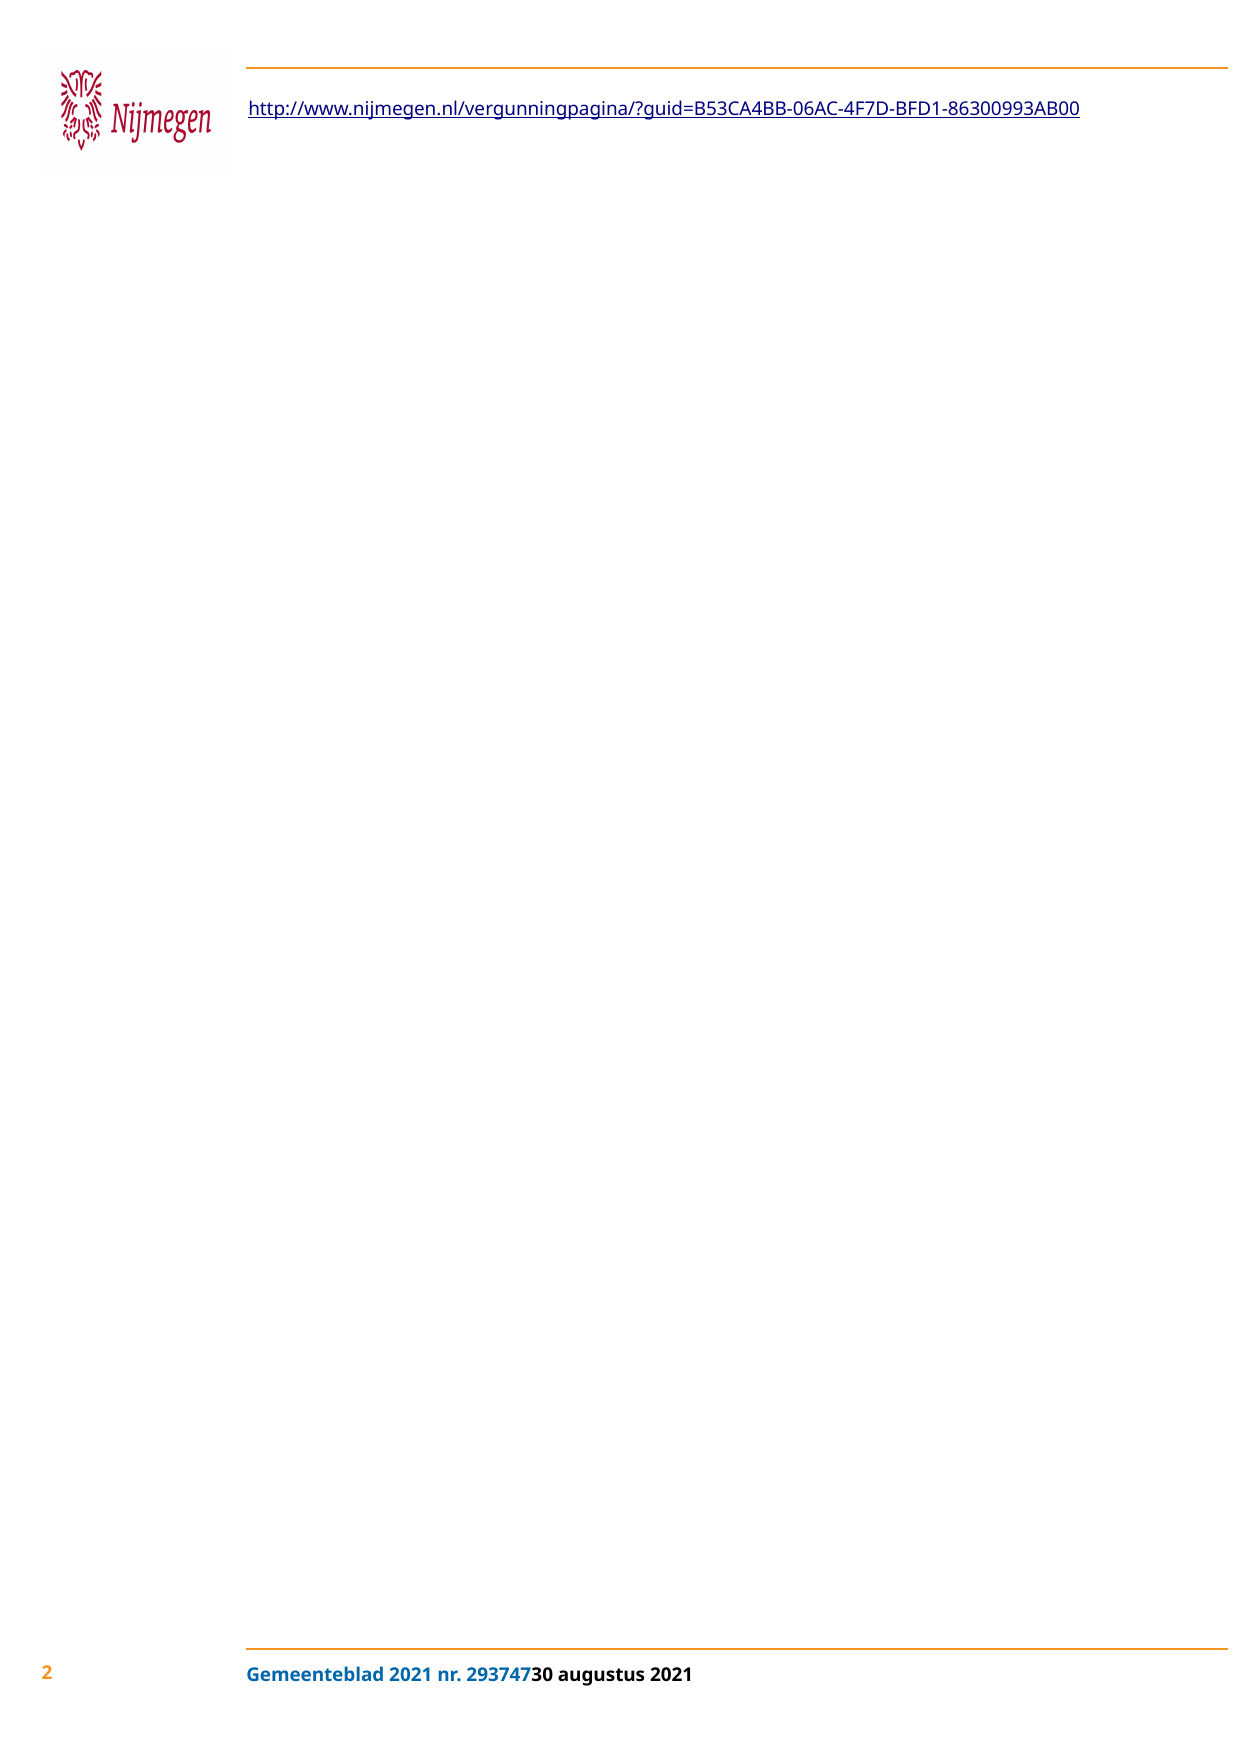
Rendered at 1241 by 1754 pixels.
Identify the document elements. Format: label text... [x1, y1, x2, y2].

text http://www.nijmegen.nl/vergunningpagina/?guid=B53CA4BB-06AC-4F7D-BFD1-86300993AB00 [248, 95, 1152, 121]
picture [41, 47, 231, 172]
